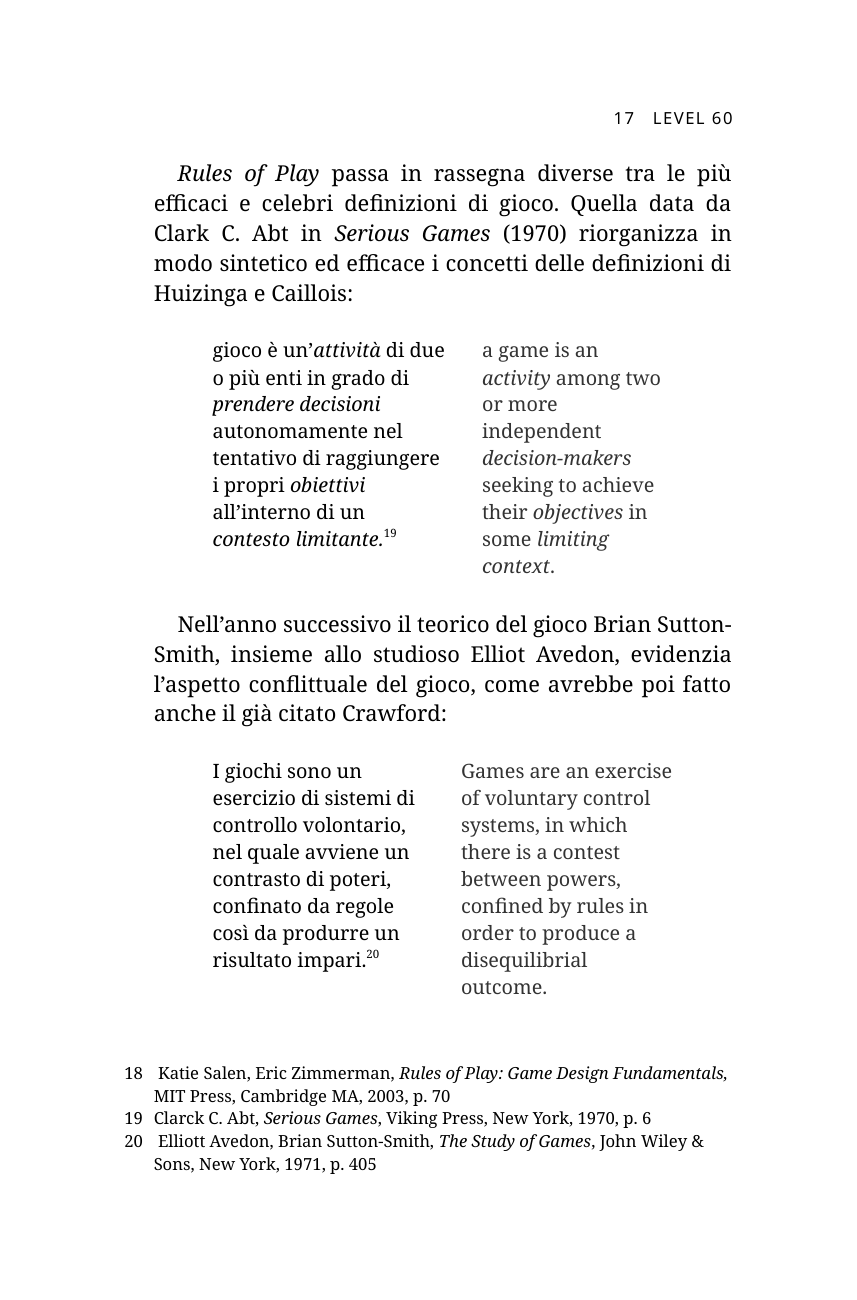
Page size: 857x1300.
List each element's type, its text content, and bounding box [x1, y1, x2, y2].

table_header Games are an exercise of voluntary control systems, in which there is a contest between powers, confined by rules in order to produce a disequilibrial outcome. [443, 728, 679, 1030]
text Rules of Play passa in rassegna diverse tra le più efficaci e celebri definizioni di gioco. Quella data da Clark C. Abt in Serious Games (1970) riorganizza in modo sintetico ed efficace i concetti delle definizioni di Huizinga e Caillois: [153, 158, 732, 307]
text Nell’anno successivo il teorico del gioco Brian Sutton-Smith, insieme allo studioso Elliot Avedon, evidenzia l’aspetto conflittuale del gioco, come avrebbe poi fatto anche il già citato Crawford: [153, 609, 732, 728]
table_header I giochi sono un esercizio di sistemi di controllo volontario, nel quale avviene un contrasto di poteri, confinato da regole così da produrre un risultato impari. [207, 728, 443, 1030]
text Katie Salen, Eric Zimmerman, Rules of Play: Game Design Fundamentals, MIT Press, Cambridge MA, 2003, p. 70 [124, 1062, 732, 1107]
table_header a game is an activity among two or more independent decision-makers seeking to achieve their objectives in some limiting context. [464, 308, 679, 609]
table_header gioco è un’attività di due o più enti in grado di prendere decisioni autonomamente nel tentativo di raggiungere i propri obiettivi all’interno di un contesto limitante. [207, 308, 464, 609]
